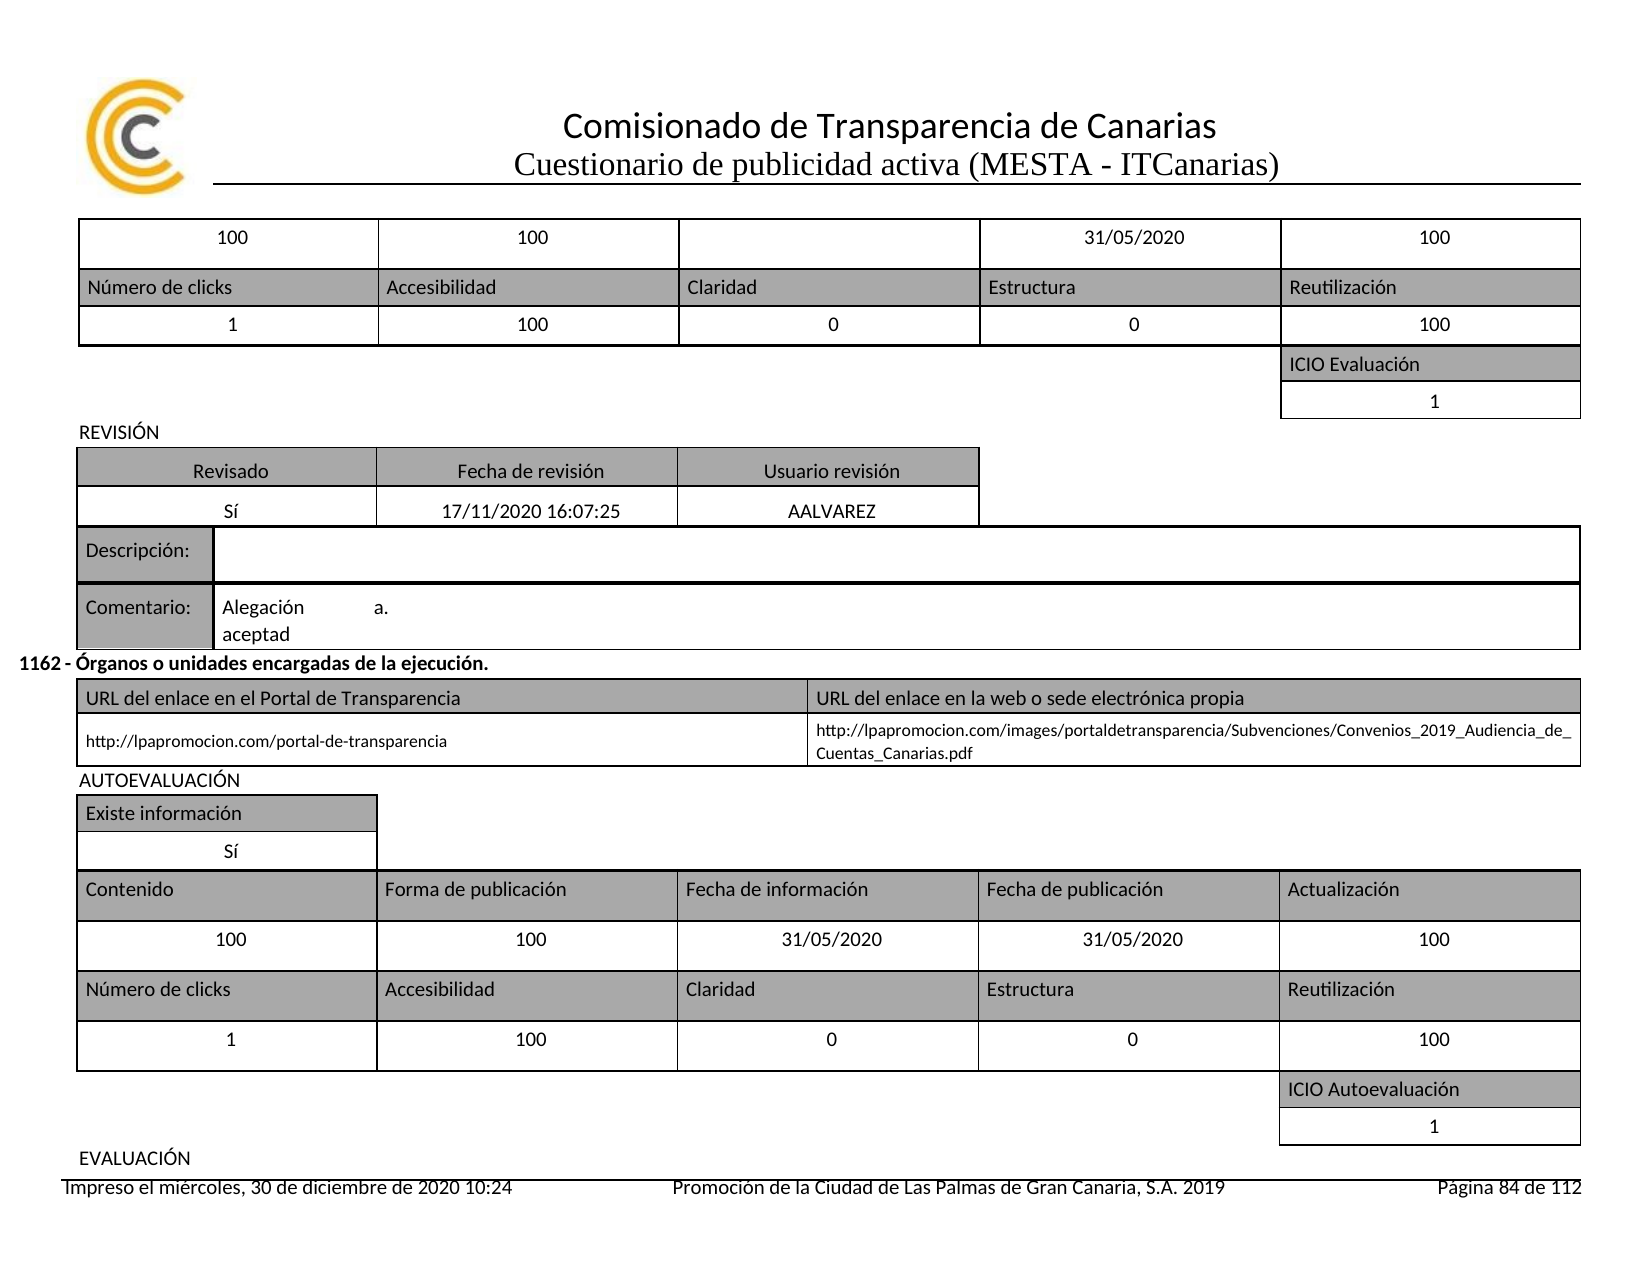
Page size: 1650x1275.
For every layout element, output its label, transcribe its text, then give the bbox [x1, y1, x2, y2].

table_cell [377, 1072, 677, 1107]
table_cell [980, 347, 1280, 418]
table_cell 1 [1282, 382, 1580, 418]
table_cell [215, 528, 377, 581]
table_cell Alegación aceptad [215, 585, 377, 648]
table_cell AALVAREZ [678, 487, 978, 525]
table_cell 100 [1282, 220, 1580, 268]
text EVALUACIÓN [79, 1146, 1582, 1171]
table_cell Descripción: [78, 528, 212, 581]
table_header [1418, 794, 1580, 869]
table_cell [378, 347, 679, 418]
table_cell 0 [678, 1022, 978, 1070]
table_cell [377, 1107, 677, 1144]
table_header [1279, 794, 1418, 869]
table_header Existe información [78, 796, 376, 831]
table_cell [77, 1107, 377, 1144]
table_cell Número de clicks [80, 270, 378, 305]
table_cell Accesibilidad [379, 270, 678, 305]
table_cell 100 [1282, 307, 1580, 343]
table_cell 100 [378, 922, 677, 970]
table_cell [1418, 872, 1580, 920]
table_cell [680, 220, 979, 268]
table_cell 31/05/2020 [678, 922, 978, 970]
table_cell Accesibilidad [378, 972, 677, 1020]
table_cell [678, 1072, 978, 1107]
table_cell Actualización [1280, 872, 1418, 920]
table_header [678, 794, 978, 869]
table_cell Reutilización [1282, 270, 1580, 305]
table_header [979, 794, 1279, 869]
table_cell 100 [379, 220, 678, 268]
table_cell Claridad [680, 270, 979, 305]
table_cell [1280, 1022, 1418, 1070]
table_cell [979, 1107, 1279, 1144]
table_header Fecha de revisión [377, 448, 677, 485]
table_cell 100 [80, 220, 378, 268]
table_cell [377, 528, 678, 581]
table_cell [679, 347, 980, 418]
table_cell [79, 347, 378, 418]
table_cell [979, 1072, 1279, 1107]
table_cell 100 [1418, 1022, 1580, 1070]
table_header [980, 447, 1580, 525]
table_cell Estructura [979, 972, 1279, 1020]
table_cell 100 [378, 1022, 677, 1070]
table_cell http://lpapromocion.com/portal-de-transparencia [78, 714, 807, 765]
table_cell Fecha de publicación [979, 872, 1279, 920]
table_cell Contenido [78, 872, 376, 920]
table_cell Sí [78, 832, 376, 869]
table_cell [77, 1072, 377, 1107]
table_header [378, 794, 677, 869]
table_cell Reutilización [1280, 972, 1418, 1020]
table_header Usuario revisión [678, 448, 978, 485]
table_cell [1280, 922, 1418, 970]
table_cell [678, 585, 1579, 648]
table_cell Sí [78, 487, 376, 525]
table_cell [1418, 972, 1580, 1020]
table_cell Fecha de información [678, 872, 978, 920]
table_cell 1 [78, 1022, 376, 1070]
table_cell 17/11/2020 16:07:25 [377, 487, 677, 525]
list - Órganos o unidades encargadas de la ejecución. [19, 650, 1576, 676]
table_cell 31/05/2020 [981, 220, 1280, 268]
text REVISIÓN [79, 419, 1582, 444]
table_cell 100 [379, 307, 678, 343]
table_cell Claridad [678, 972, 978, 1020]
table_header URL del enlace en el Portal de Transparencia [78, 680, 807, 712]
table_cell 0 [979, 1022, 1279, 1070]
table_cell a. [377, 585, 678, 648]
table_cell [678, 1107, 978, 1144]
table_cell 0 [680, 307, 979, 343]
table_cell http://lpapromocion.com/images/portaldetransparencia/Subvenciones/Convenios_2019_Audiencia_de_ Cuentas_Canarias.pdf [808, 714, 1580, 765]
table_cell ICIO Evaluación [1282, 347, 1580, 380]
table_cell [678, 528, 1579, 581]
table_header Revisado [78, 448, 376, 485]
table_cell Estructura [981, 270, 1280, 305]
table_cell 1 [80, 307, 378, 343]
table_cell 1 [1280, 1108, 1580, 1144]
table_cell 100 [1418, 922, 1580, 970]
table_cell Número de clicks [78, 972, 376, 1020]
table_header URL del enlace en la web o sede electrónica propia [808, 680, 1580, 712]
table_cell 0 [981, 307, 1280, 343]
table_cell Comentario: [78, 585, 212, 648]
table_cell 100 [78, 922, 376, 970]
table_cell ICIO Autoevaluación [1280, 1072, 1580, 1107]
table_cell Forma de publicación [378, 872, 677, 920]
text AUTOEVALUACIÓN [79, 767, 1582, 792]
table_cell 31/05/2020 [979, 922, 1279, 970]
